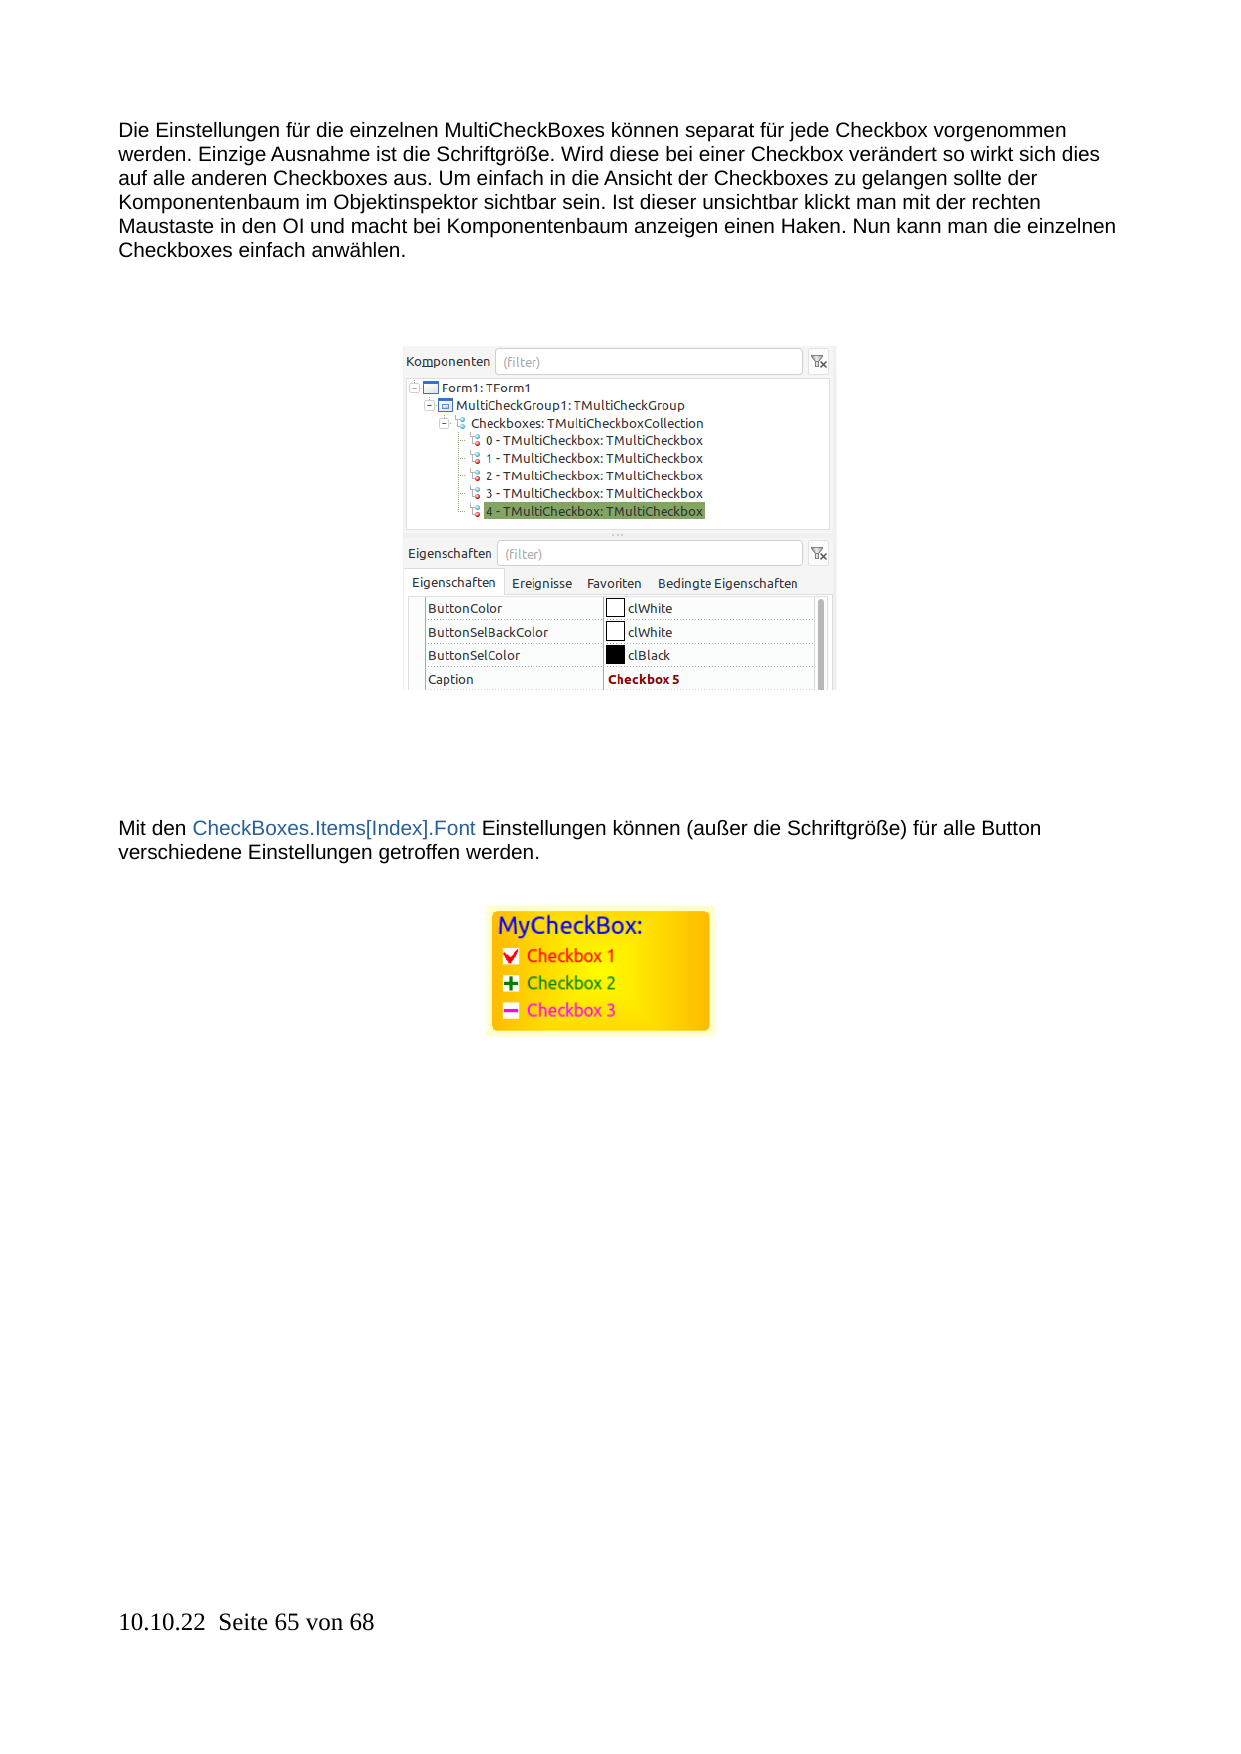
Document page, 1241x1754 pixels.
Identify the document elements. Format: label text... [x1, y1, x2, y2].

text Die Einstellungen für die einzelnen MultiCheckBoxes können separat für jede Checkbox vorgenommen werden. Einzige Ausnahme ist die Schriftgröße. Wird diese bei einer Checkbox verändert so wirkt sich dies auf alle anderen Checkboxes aus. Um einfach in die Ansicht der Checkboxes zu gelangen sollte der Komponentenbaum im Objektinspektor sichtbar sein. Ist dieser unsichtbar klickt man mit der rechten Maustaste in den OI und macht bei Komponentenbaum anzeigen einen Haken. Nun kann man die einzelnen Checkboxes einfach anwählen. [118, 118, 1122, 262]
picture [403, 346, 837, 690]
picture [479, 897, 728, 1046]
text Mit den CheckBoxes.Items[Index].Font Einstellungen können (außer die Schriftgröße) für alle Button verschiedene Einstellungen getroffen werden. [118, 816, 1122, 864]
